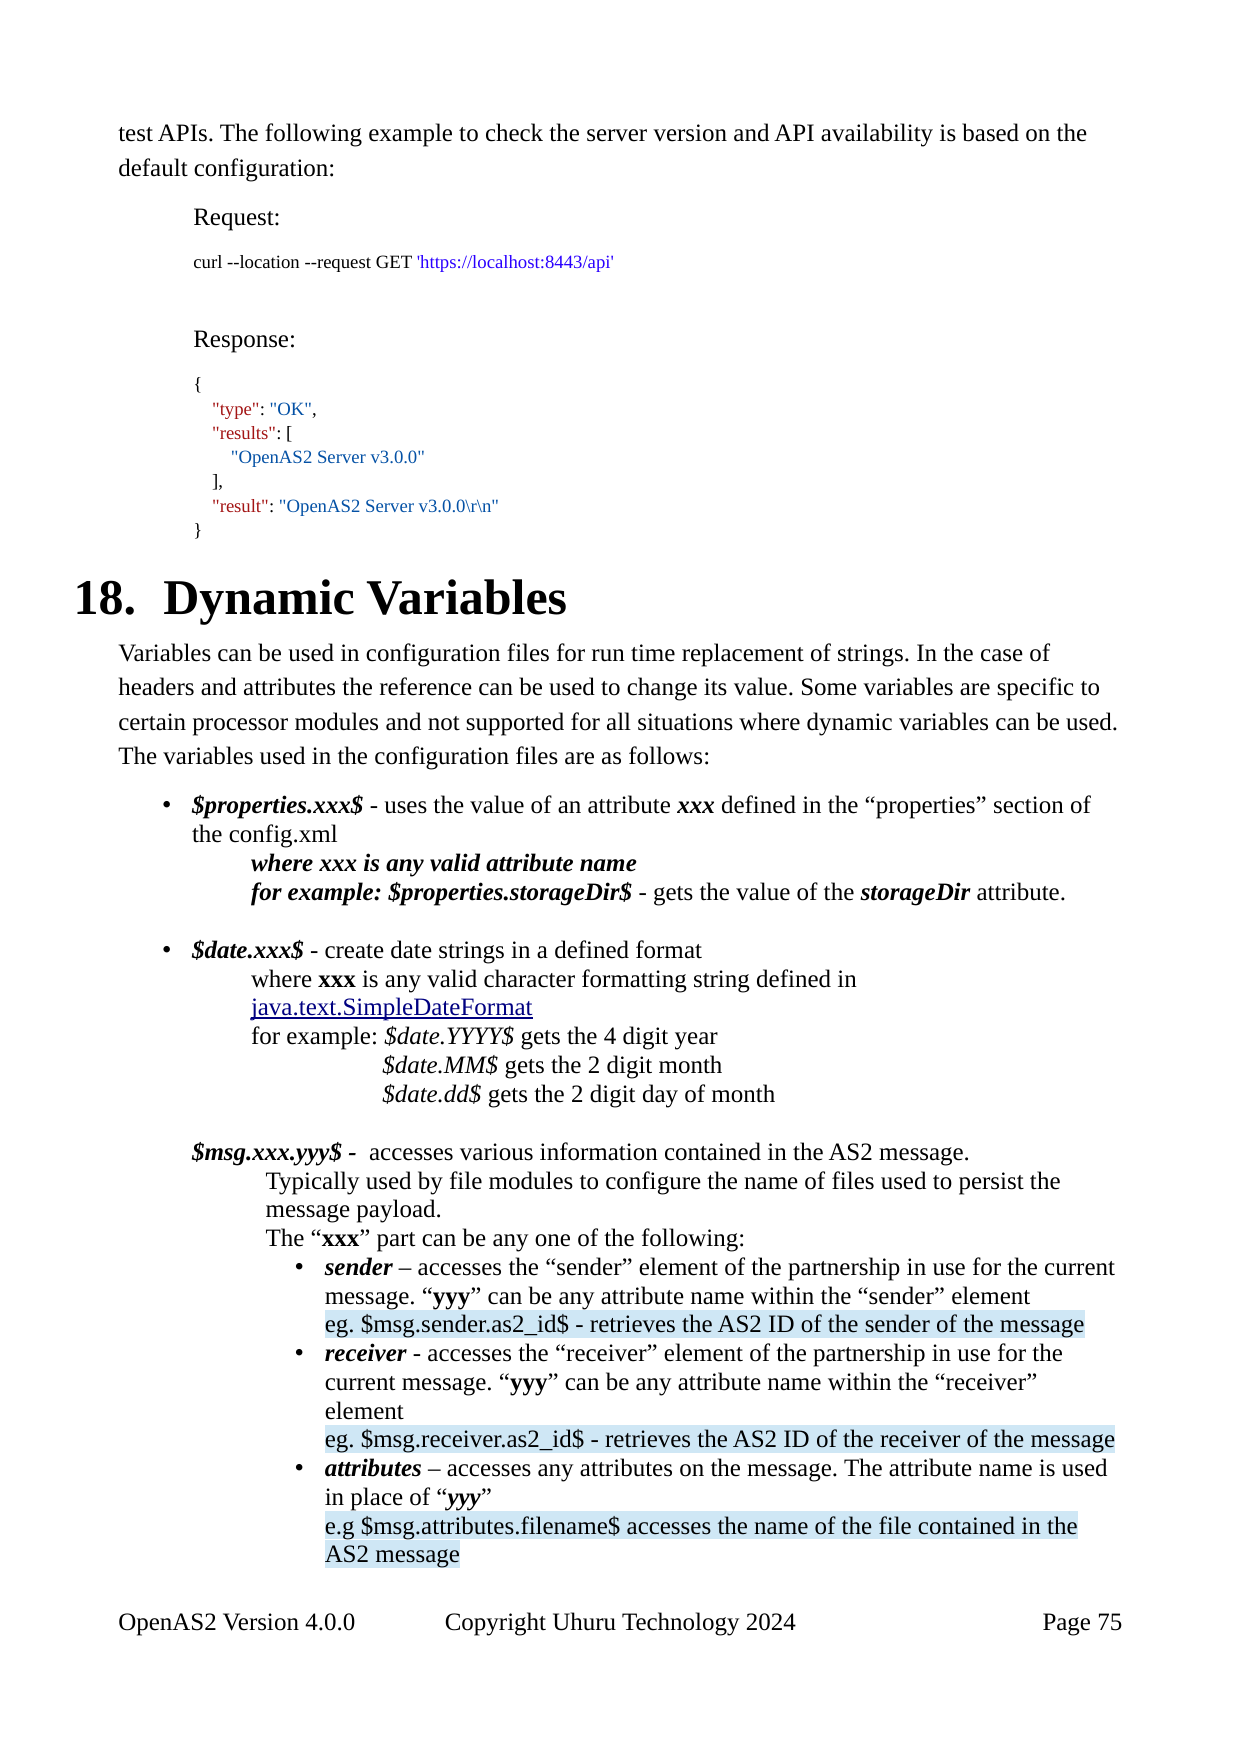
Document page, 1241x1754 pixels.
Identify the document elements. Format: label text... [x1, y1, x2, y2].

text "type": "OK", [193, 397, 1122, 419]
text "result": "OpenAS2 Server v3.0.0\r\n" [193, 494, 1122, 516]
list sender – accesses the “sender” element of the partnership in use for the current message. “yyy” can be any attribute name within the “sender” element eg. $msg.sender.as2_id$ - retrieves the AS2 ID of the sender of the message [295, 1252, 1122, 1338]
subtitle $properties.xxx$ - uses the value of an attribute xxx defined in the “properties” section of the config.xml [162, 791, 1122, 848]
text } [193, 519, 1122, 540]
subtitle Dynamic Variables [73, 568, 1122, 626]
text test APIs. The following example to check the server version and API availability is based on the default configuration: [118, 118, 1122, 181]
subtitle Typically used by file modules to configure the name of files used to persist the message payload. [236, 1166, 1122, 1223]
subtitle The “xxx” part can be any one of the following: [236, 1223, 1122, 1252]
list where xxx is any valid attribute name for example: $properties.storageDir$ - gets the value of the storageDir attribute. [221, 848, 1122, 906]
text { [193, 373, 1122, 395]
list attributes – accesses any attributes on the message. The attribute name is used in place of “yyy” e.g $msg.attributes.filename$ accesses the name of the file contained in the AS2 message [295, 1453, 1122, 1568]
text ], [193, 470, 1122, 492]
list where xxx is any valid character formatting string defined in java.text.SimpleDateFormat for example: $date.YYYY$ gets the 4 digit year $date.MM$ gets the 2 digit month $date.dd$ gets the 2 digit day of month [221, 964, 1122, 1107]
subtitle $msg.xxx.yyy$ - accesses various information contained in the AS2 message. [162, 1137, 1122, 1166]
text Response: [193, 324, 1122, 353]
text Variables can be used in configuration files for run time replacement of strings. In the case of headers and attributes the reference can be used to change its value. Some variables are specific to certain processor modules and not supported for all situations where dynamic variables can be used. The variables used in the configuration files are as follows: [118, 638, 1122, 770]
list receiver - accesses the “receiver” element of the partnership in use for the current message. “yyy” can be any attribute name within the “receiver” element eg. $msg.receiver.as2_id$ - retrieves the AS2 ID of the receiver of the message [295, 1338, 1122, 1453]
text curl --location --request GET 'https://localhost:8443/api' [193, 251, 1122, 272]
subtitle $date.xxx$ - create date strings in a defined format [162, 935, 1122, 964]
text "results": [ [193, 422, 1122, 443]
text "OpenAS2 Server v3.0.0" [193, 446, 1122, 467]
text Request: [193, 202, 1122, 230]
